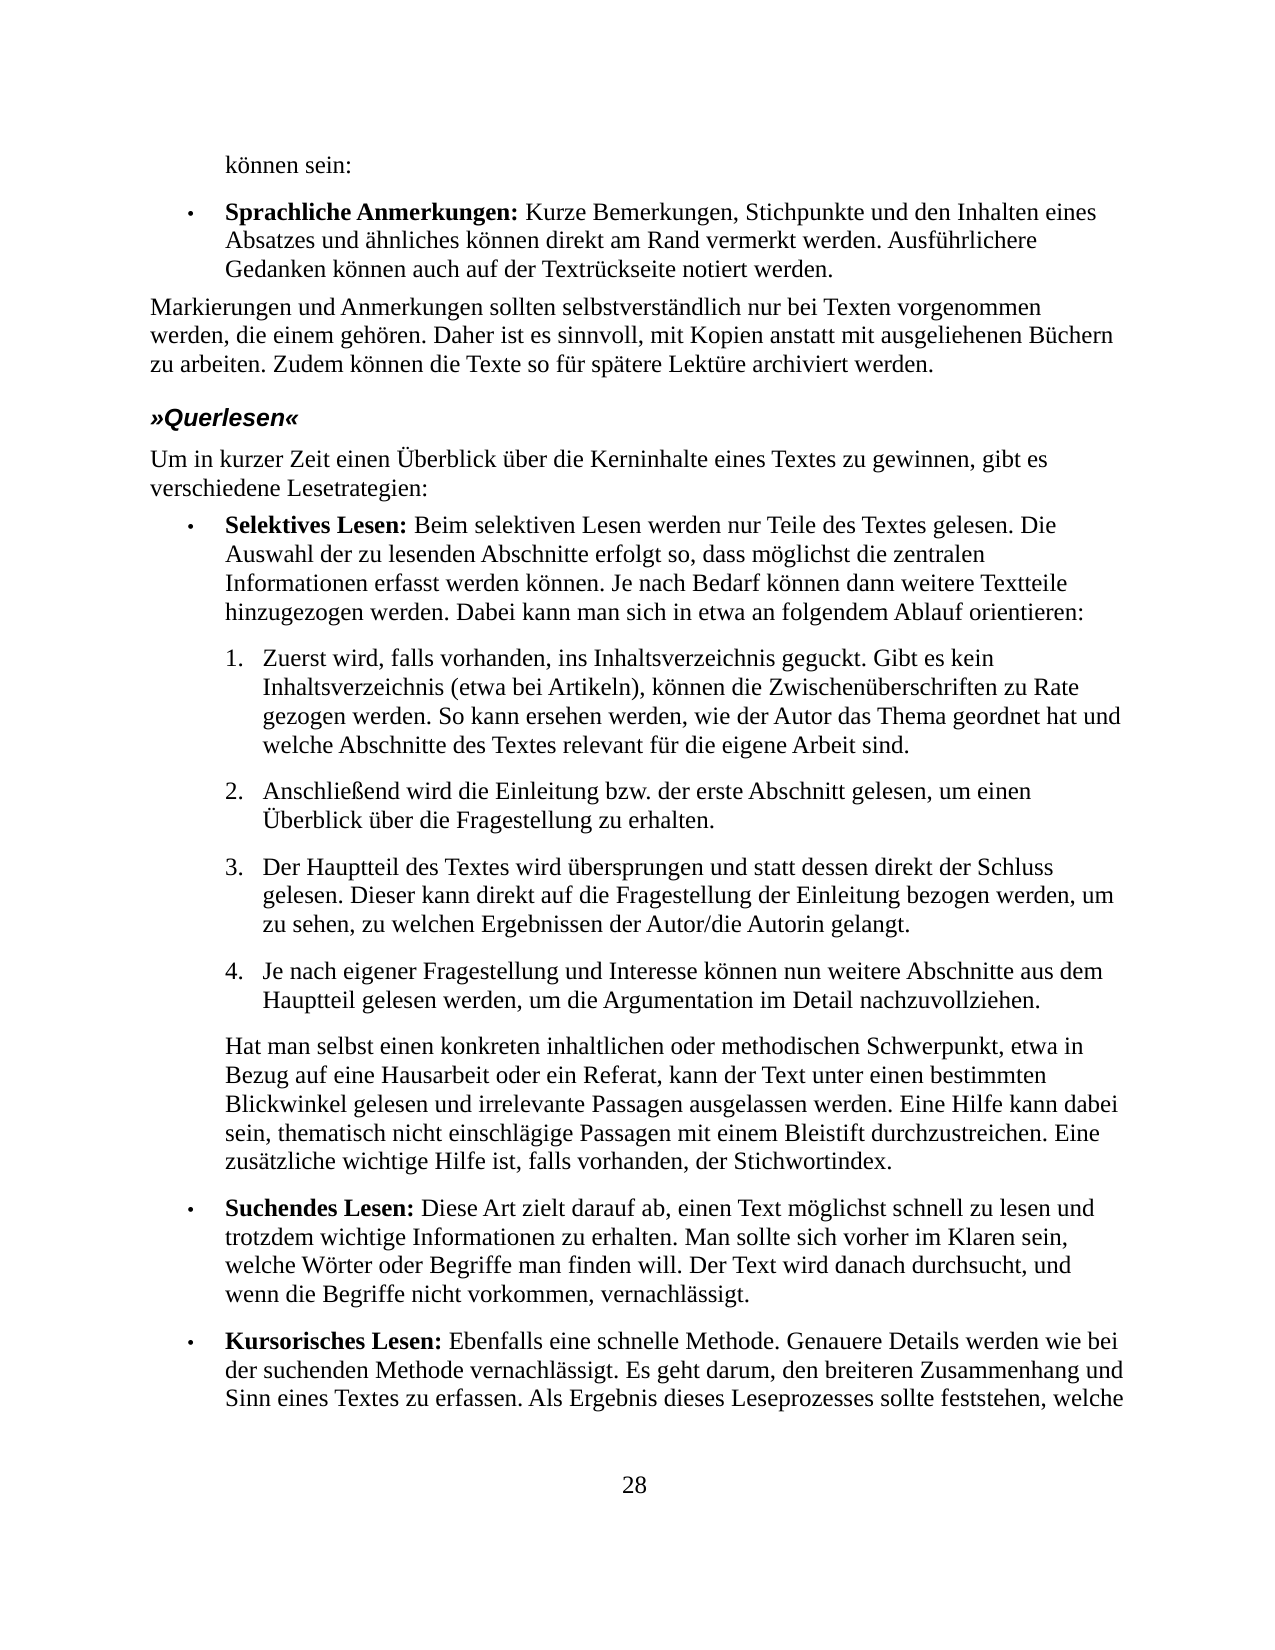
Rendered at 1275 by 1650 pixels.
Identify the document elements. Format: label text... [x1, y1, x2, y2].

text Markierungen und Anmerkungen sollten selbstverständlich nur bei Texten vorgenommen werden, die einem gehören. Daher ist es sinnvoll, mit Kopien anstatt mit ausgeliehenen Büchern zu arbeiten. Zudem können die Texte so für spätere Lektüre archiviert werden. [150, 292, 1125, 378]
list Zuerst wird, falls vorhanden, ins Inhaltsverzeichnis geguckt. Gibt es kein Inhaltsverzeichnis (etwa bei Artikeln), können die Zwischenüberschriften zu Rate gezogen werden. So kann ersehen werden, wie der Autor das Thema geordnet hat und welche Abschnitte des Textes relevant für die eigene Arbeit sind. [225, 643, 1125, 758]
list Hat man selbst einen konkreten inhaltlichen oder methodischen Schwerpunkt, etwa in Bezug auf eine Hausarbeit oder ein Referat, kann der Text unter einen bestimmten Blickwinkel gelesen und irrelevante Passagen ausgelassen werden. Eine Hilfe kann dabei sein, thematisch nicht einschlägige Passagen mit einem Bleistift durchzustreichen. Eine zusätzliche wichtige Hilfe ist, falls vorhanden, der Stichwortindex. [187, 1031, 1125, 1175]
list Suchendes Lesen: Diese Art zielt darauf ab, einen Text möglichst schnell zu lesen und trotzdem wichtige Informationen zu erhalten. Man sollte sich vorher im Klaren sein, welche Wörter oder Begriffe man finden will. Der Text wird danach durchsucht, und wenn die Begriffe nicht vorkommen, vernachlässigt. [187, 1193, 1125, 1308]
list Anschließend wird die Einleitung bzw. der erste Abschnitt gelesen, um einen Überblick über die Fragestellung zu erhalten. [225, 776, 1125, 834]
list Kursorisches Lesen: Ebenfalls eine schnelle Methode. Genauere Details werden wie bei der suchenden Methode vernachlässigt. Es geht darum, den breiteren Zusammenhang und Sinn eines Textes zu erfassen. Als Ergebnis dieses Leseprozesses sollte feststehen, welche [187, 1326, 1125, 1412]
list Selektives Lesen: Beim selektiven Lesen werden nur Teile des Textes gelesen. Die Auswahl der zu lesenden Abschnitte erfolgt so, dass möglichst die zentralen Informationen erfasst werden können. Je nach Bedarf können dann weitere Textteile hinzugezogen werden. Dabei kann man sich in etwa an folgendem Ablauf orientieren: [187, 511, 1125, 626]
subtitle »Querlesen« [150, 403, 1125, 432]
list Sprachliche Anmerkungen: Kurze Bemerkungen, Stichpunkte und den Inhalten eines Absatzes und ähnliches können direkt am Rand vermerkt werden. Ausführlichere Gedanken können auch auf der Textrückseite notiert werden. [187, 197, 1125, 283]
list können sein: [187, 150, 1125, 179]
list Der Hauptteil des Textes wird übersprungen und statt dessen direkt der Schluss gelesen. Dieser kann direkt auf die Fragestellung der Einleitung bezogen werden, um zu sehen, zu welchen Ergebnissen der Autor/​die Autorin gelangt. [225, 852, 1125, 938]
list Je nach eigener Fragestellung und Interesse können nun weitere Abschnitte aus dem Hauptteil gelesen werden, um die Argumentation im Detail nachzuvollziehen. [225, 956, 1125, 1013]
text Um in kurzer Zeit einen Überblick über die Kerninhalte eines Textes zu gewinnen, gibt es verschiedene Lesetrategien: [150, 444, 1125, 502]
